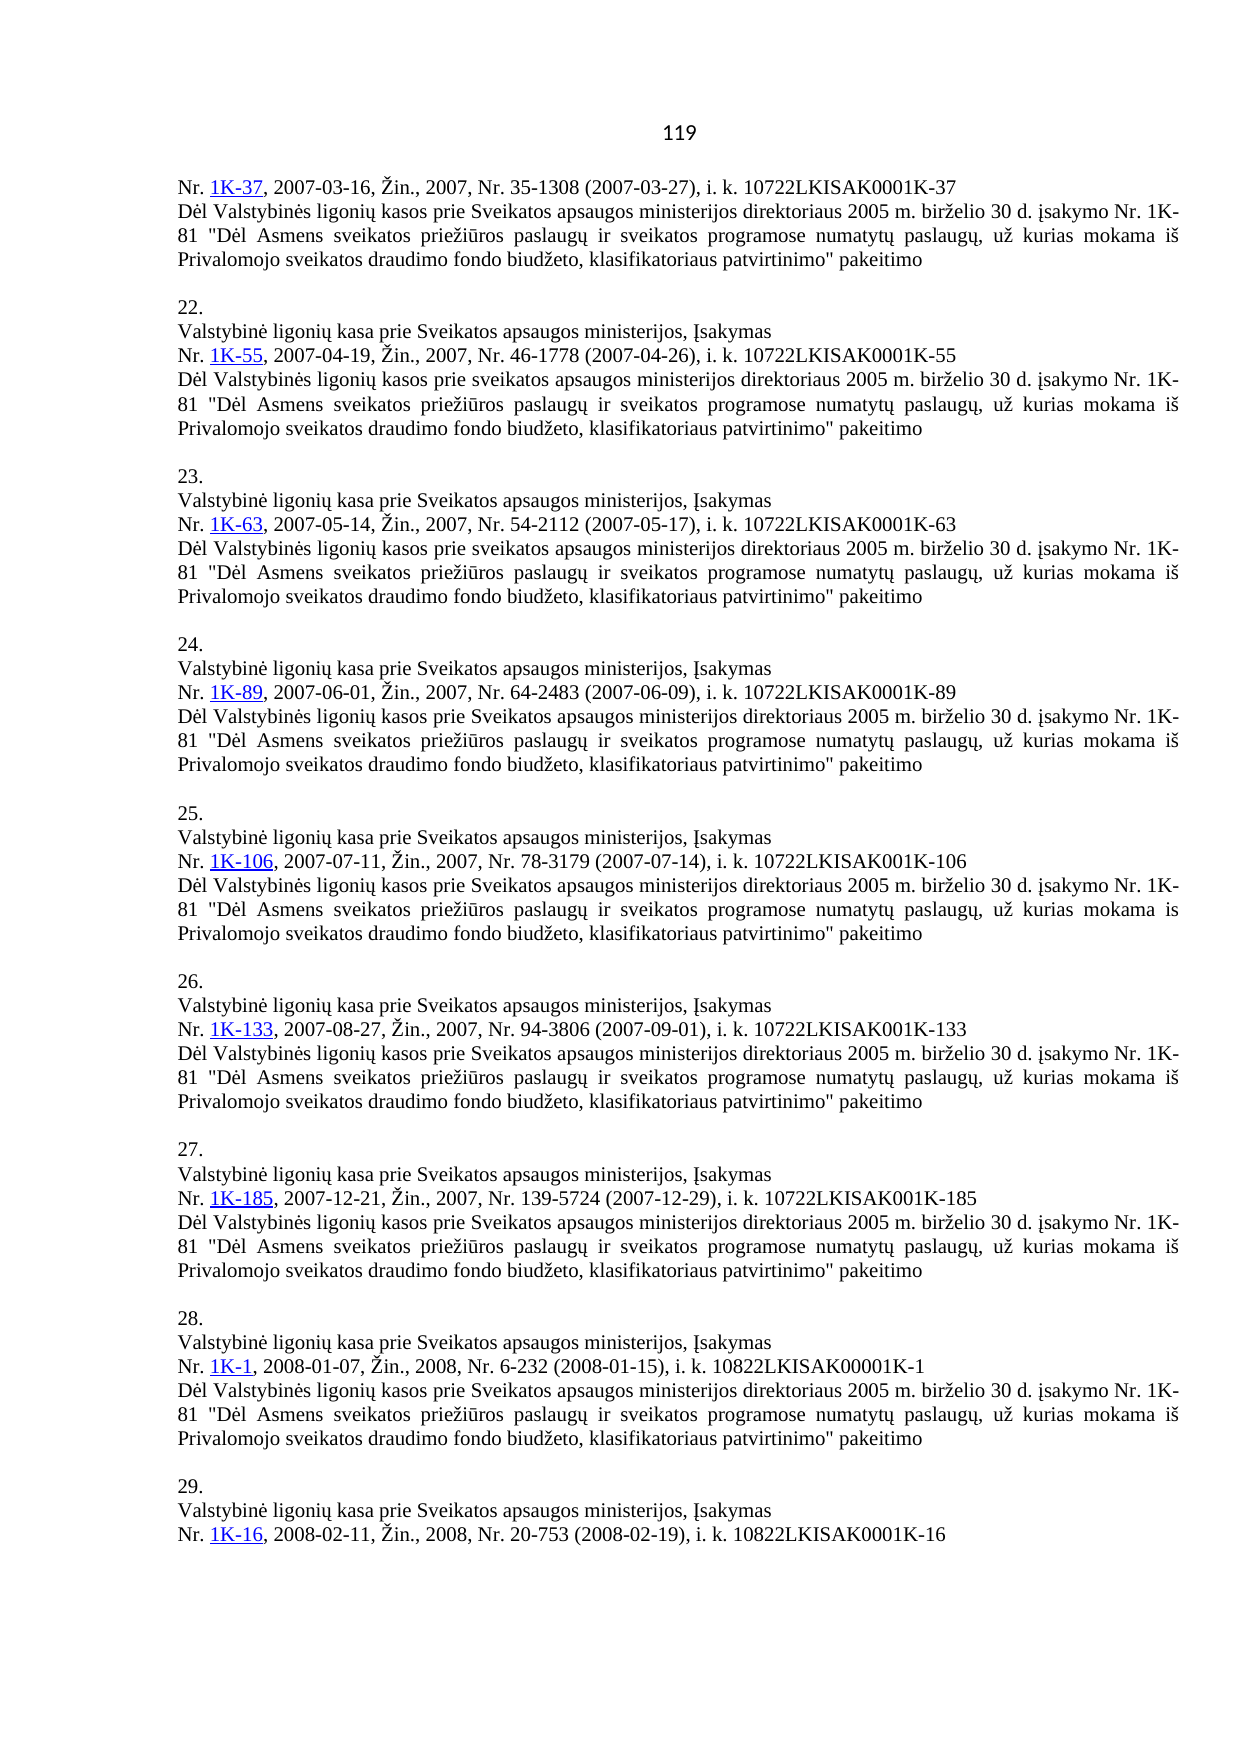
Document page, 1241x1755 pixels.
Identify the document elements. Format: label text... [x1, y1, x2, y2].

text Nr. 1K-37, 2007-03-16, Žin., 2007, Nr. 35-1308 (2007-03-27), i. k. 10722LKISAK0001K-37 [177, 175, 1181, 199]
text Nr. 1K-16, 2008-02-11, Žin., 2008, Nr. 20-753 (2008-02-19), i. k. 10822LKISAK0001K-16 [177, 1522, 1181, 1546]
text Nr. 1K-89, 2007-06-01, Žin., 2007, Nr. 64-2483 (2007-06-09), i. k. 10722LKISAK0001K-89 [177, 680, 1181, 704]
text 29. [177, 1474, 1181, 1498]
text Nr. 1K-185, 2007-12-21, Žin., 2007, Nr. 139-5724 (2007-12-29), i. k. 10722LKISAK001K-185 [177, 1186, 1181, 1209]
text Valstybinė ligonių kasa prie Sveikatos apsaugos ministerijos, Įsakymas [177, 1330, 1181, 1354]
text Valstybinė ligonių kasa prie Sveikatos apsaugos ministerijos, Įsakymas [177, 319, 1181, 343]
text Dėl Valstybinės ligonių kasos prie Sveikatos apsaugos ministerijos direktoriaus 2005 m. birželio 30 d. įsakymo Nr. 1K-81 "Dėl Asmens sveikatos priežiūros paslaugų ir sveikatos programose numatytų paslaugų, už kurias mokama iš Privalomojo sveikatos draudimo fondo biudžeto, klasifikatoriaus patvirtinimo" pakeitimo [177, 1041, 1181, 1113]
text 22. [177, 295, 1181, 319]
text 28. [177, 1306, 1181, 1330]
text Dėl Valstybinės ligonių kasos prie sveikatos apsaugos ministerijos direktoriaus 2005 m. birželio 30 d. įsakymo Nr. 1K-81 "Dėl Asmens sveikatos priežiūros paslaugų ir sveikatos programose numatytų paslaugų, už kurias mokama iš Privalomojo sveikatos draudimo fondo biudžeto, klasifikatoriaus patvirtinimo" pakeitimo [177, 536, 1181, 608]
text 26. [177, 969, 1181, 993]
text Valstybinė ligonių kasa prie Sveikatos apsaugos ministerijos, Įsakymas [177, 824, 1181, 849]
text 25. [177, 801, 1181, 824]
text Valstybinė ligonių kasa prie Sveikatos apsaugos ministerijos, Įsakymas [177, 656, 1181, 680]
text Nr. 1K-55, 2007-04-19, Žin., 2007, Nr. 46-1778 (2007-04-26), i. k. 10722LKISAK0001K-55 [177, 343, 1181, 367]
text 23. [177, 464, 1181, 488]
text Dėl Valstybinės ligonių kasos prie sveikatos apsaugos ministerijos direktoriaus 2005 m. birželio 30 d. įsakymo Nr. 1K-81 "Dėl Asmens sveikatos priežiūros paslaugų ir sveikatos programose numatytų paslaugų, už kurias mokama iš Privalomojo sveikatos draudimo fondo biudžeto, klasifikatoriaus patvirtinimo" pakeitimo [177, 367, 1181, 439]
text Dėl Valstybinės ligonių kasos prie Sveikatos apsaugos ministerijos direktoriaus 2005 m. birželio 30 d. įsakymo Nr. 1K-81 "Dėl Asmens sveikatos priežiūros paslaugų ir sveikatos programose numatytų paslaugų, už kurias mokama iš Privalomojo sveikatos draudimo fondo biudžeto, klasifikatoriaus patvirtinimo" pakeitimo [177, 1378, 1181, 1450]
text Valstybinė ligonių kasa prie Sveikatos apsaugos ministerijos, Įsakymas [177, 1161, 1181, 1186]
text Nr. 1K-106, 2007-07-11, Žin., 2007, Nr. 78-3179 (2007-07-14), i. k. 10722LKISAK001K-106 [177, 849, 1181, 873]
text Dėl Valstybinės ligonių kasos prie Sveikatos apsaugos ministerijos direktoriaus 2005 m. birželio 30 d. įsakymo Nr. 1K-81 "Dėl Asmens sveikatos priežiūros paslaugų ir sveikatos programose numatytų paslaugų, už kurias mokama iš Privalomojo sveikatos draudimo fondo biudžeto, klasifikatoriaus patvirtinimo" pakeitimo [177, 1209, 1181, 1282]
text Valstybinė ligonių kasa prie Sveikatos apsaugos ministerijos, Įsakymas [177, 488, 1181, 512]
text Valstybinė ligonių kasa prie Sveikatos apsaugos ministerijos, Įsakymas [177, 1498, 1181, 1522]
text Dėl Valstybinės ligonių kasos prie Sveikatos apsaugos ministerijos direktoriaus 2005 m. birželio 30 d. įsakymo Nr. 1K-81 "Dėl Asmens sveikatos priežiūros paslaugų ir sveikatos programose numatytų paslaugų, už kurias mokama is Privalomojo sveikatos draudimo fondo biudžeto, klasifikatoriaus patvirtinimo" pakeitimo [177, 873, 1181, 945]
text Valstybinė ligonių kasa prie Sveikatos apsaugos ministerijos, Įsakymas [177, 993, 1181, 1017]
text Nr. 1K-1, 2008-01-07, Žin., 2008, Nr. 6-232 (2008-01-15), i. k. 10822LKISAK00001K-1 [177, 1354, 1181, 1378]
text Dėl Valstybinės ligonių kasos prie Sveikatos apsaugos ministerijos direktoriaus 2005 m. birželio 30 d. įsakymo Nr. 1K-81 "Dėl Asmens sveikatos priežiūros paslaugų ir sveikatos programose numatytų paslaugų, už kurias mokama iš Privalomojo sveikatos draudimo fondo biudžeto, klasifikatoriaus patvirtinimo" pakeitimo [177, 199, 1181, 271]
text Dėl Valstybinės ligonių kasos prie Sveikatos apsaugos ministerijos direktoriaus 2005 m. birželio 30 d. įsakymo Nr. 1K-81 "Dėl Asmens sveikatos priežiūros paslaugų ir sveikatos programose numatytų paslaugų, už kurias mokama iš Privalomojo sveikatos draudimo fondo biudžeto, klasifikatoriaus patvirtinimo" pakeitimo [177, 704, 1181, 776]
text Nr. 1K-63, 2007-05-14, Žin., 2007, Nr. 54-2112 (2007-05-17), i. k. 10722LKISAK0001K-63 [177, 512, 1181, 536]
text 24. [177, 632, 1181, 656]
text Nr. 1K-133, 2007-08-27, Žin., 2007, Nr. 94-3806 (2007-09-01), i. k. 10722LKISAK001K-133 [177, 1017, 1181, 1041]
text 27. [177, 1137, 1181, 1161]
